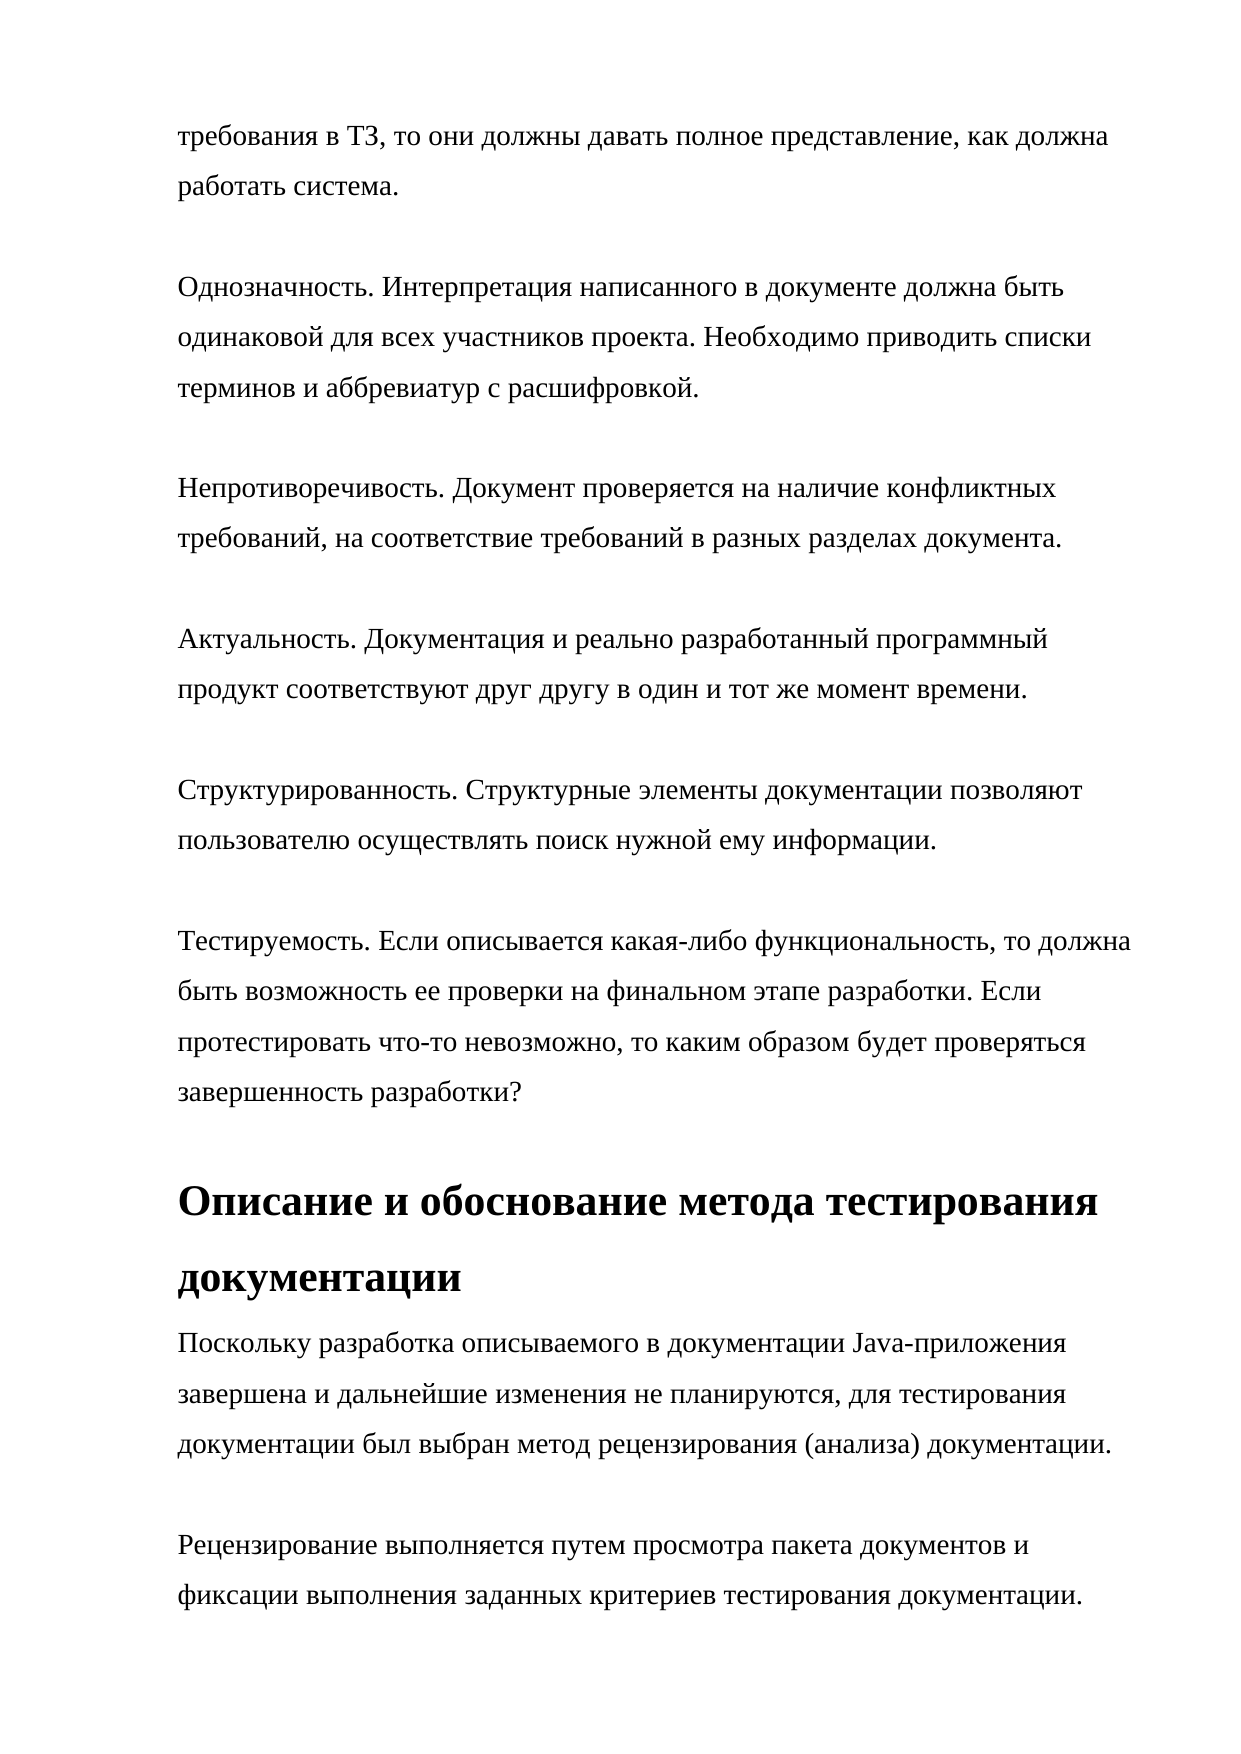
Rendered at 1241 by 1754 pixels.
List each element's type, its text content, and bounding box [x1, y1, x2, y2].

text Описание и обоснование метода тестирования документации [177, 1175, 1152, 1300]
text Поскольку разработка описываемого в документации Java-приложения завершена и дальнейшие изменения не планируются, для тестирования документации был выбран метод рецензирования (анализа) документации. [177, 1326, 1152, 1460]
text Рецензирование выполняется путем просмотра пакета документов и фиксации выполнения заданных критериев тестирования документации. [177, 1527, 1152, 1611]
text требования в ТЗ, то они должны давать полное представление, как должна работать система. [177, 118, 1152, 202]
text Актуальность. Документация и реально разработанный программный продукт соответствуют друг другу в один и тот же момент времени. [177, 621, 1152, 705]
text Однозначность. Интерпретация написанного в документе должна быть одинаковой для всех участников проекта. Необходимо приводить списки терминов и аббревиатур с расшифровкой. [177, 269, 1152, 403]
text Непротиворечивость. Документ проверяется на наличие конфликтных требований, на соответствие требований в разных разделах документа. [177, 470, 1152, 554]
text Тестируемость. Если описывается какая-либо функциональность, то должна быть возможность ее проверки на финальном этапе разработки. Если протестировать что-то невозможно, то каким образом будет проверяться завершенность разработки? [177, 923, 1152, 1108]
text Структурированность. Структурные элементы документации позволяют пользователю осуществлять поиск нужной ему информации. [177, 772, 1152, 856]
